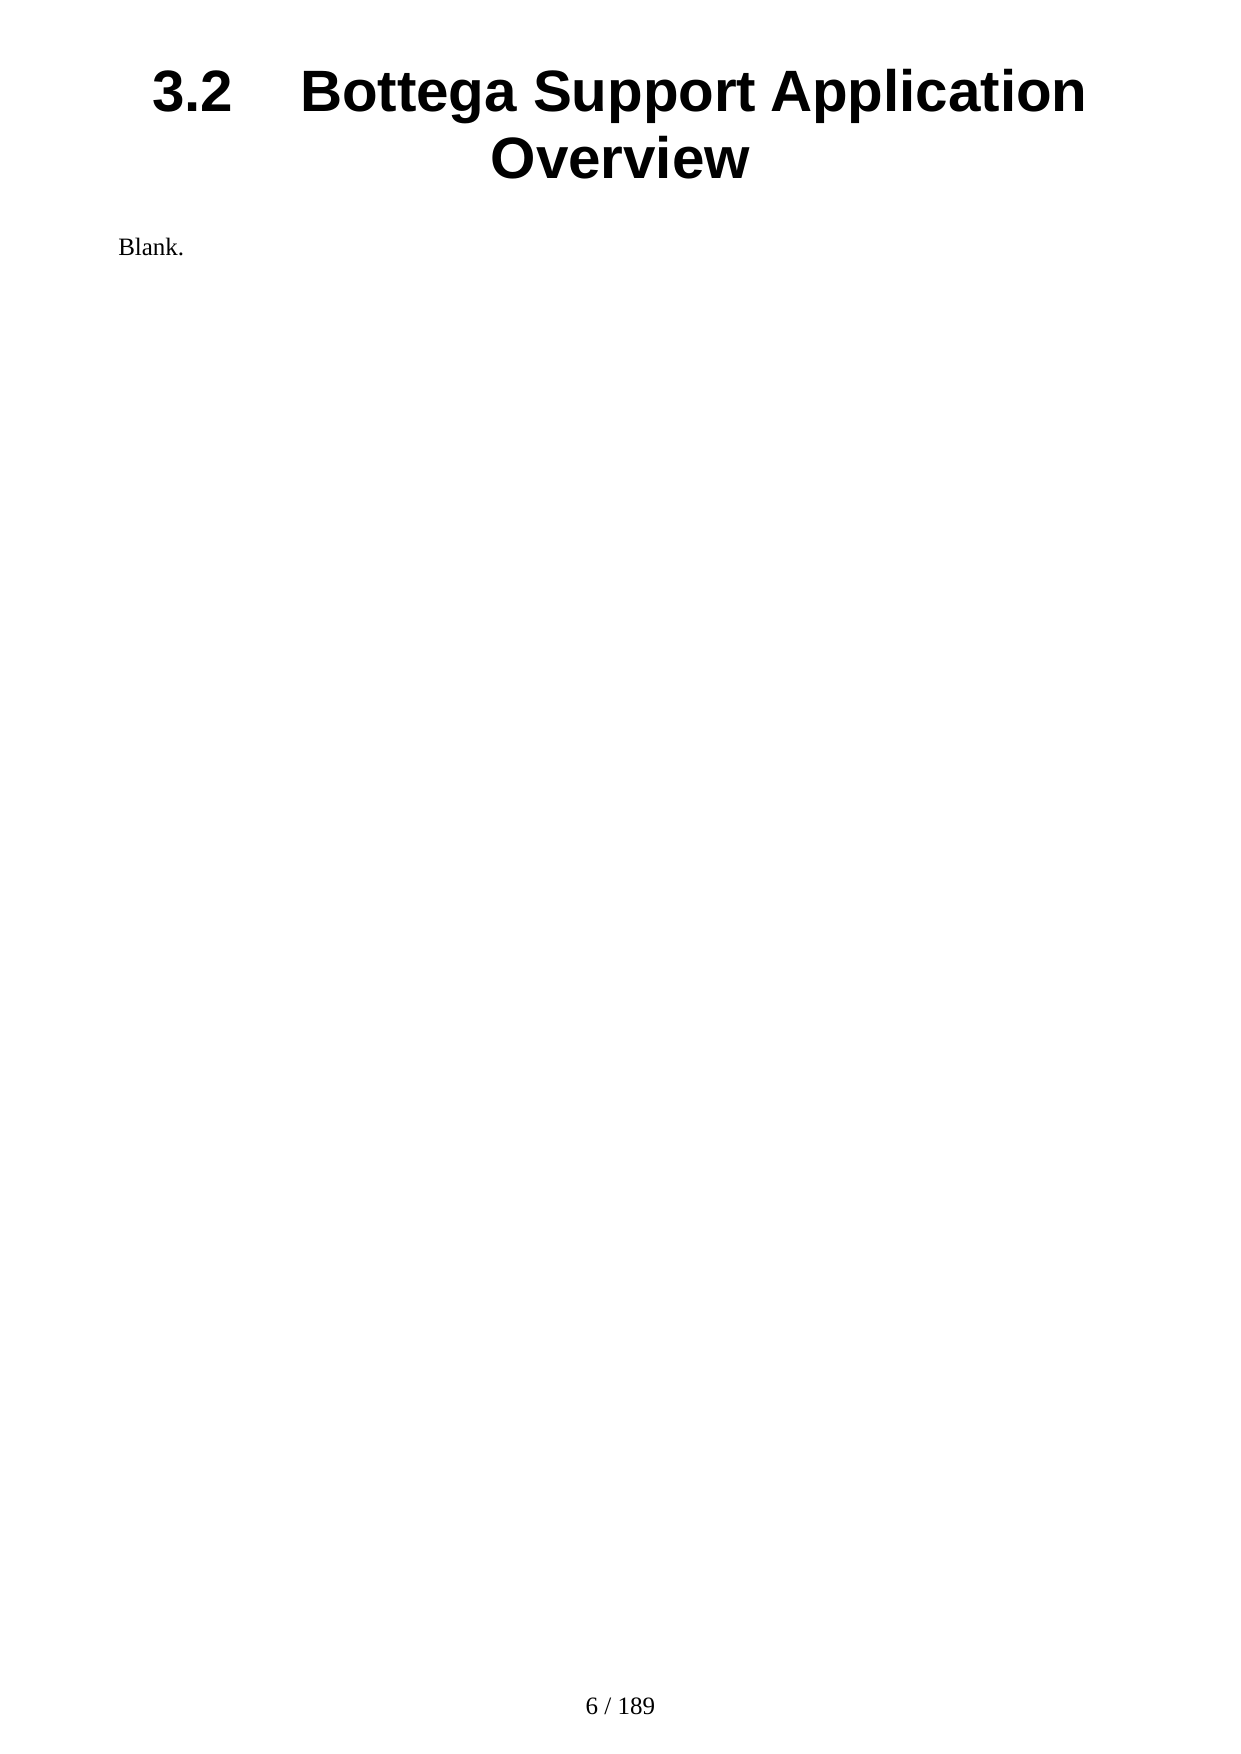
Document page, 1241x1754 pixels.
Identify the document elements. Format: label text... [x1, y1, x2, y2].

title 3.2 Bottega Support Application Overview [118, 56, 1122, 190]
text Blank. [118, 232, 1122, 260]
